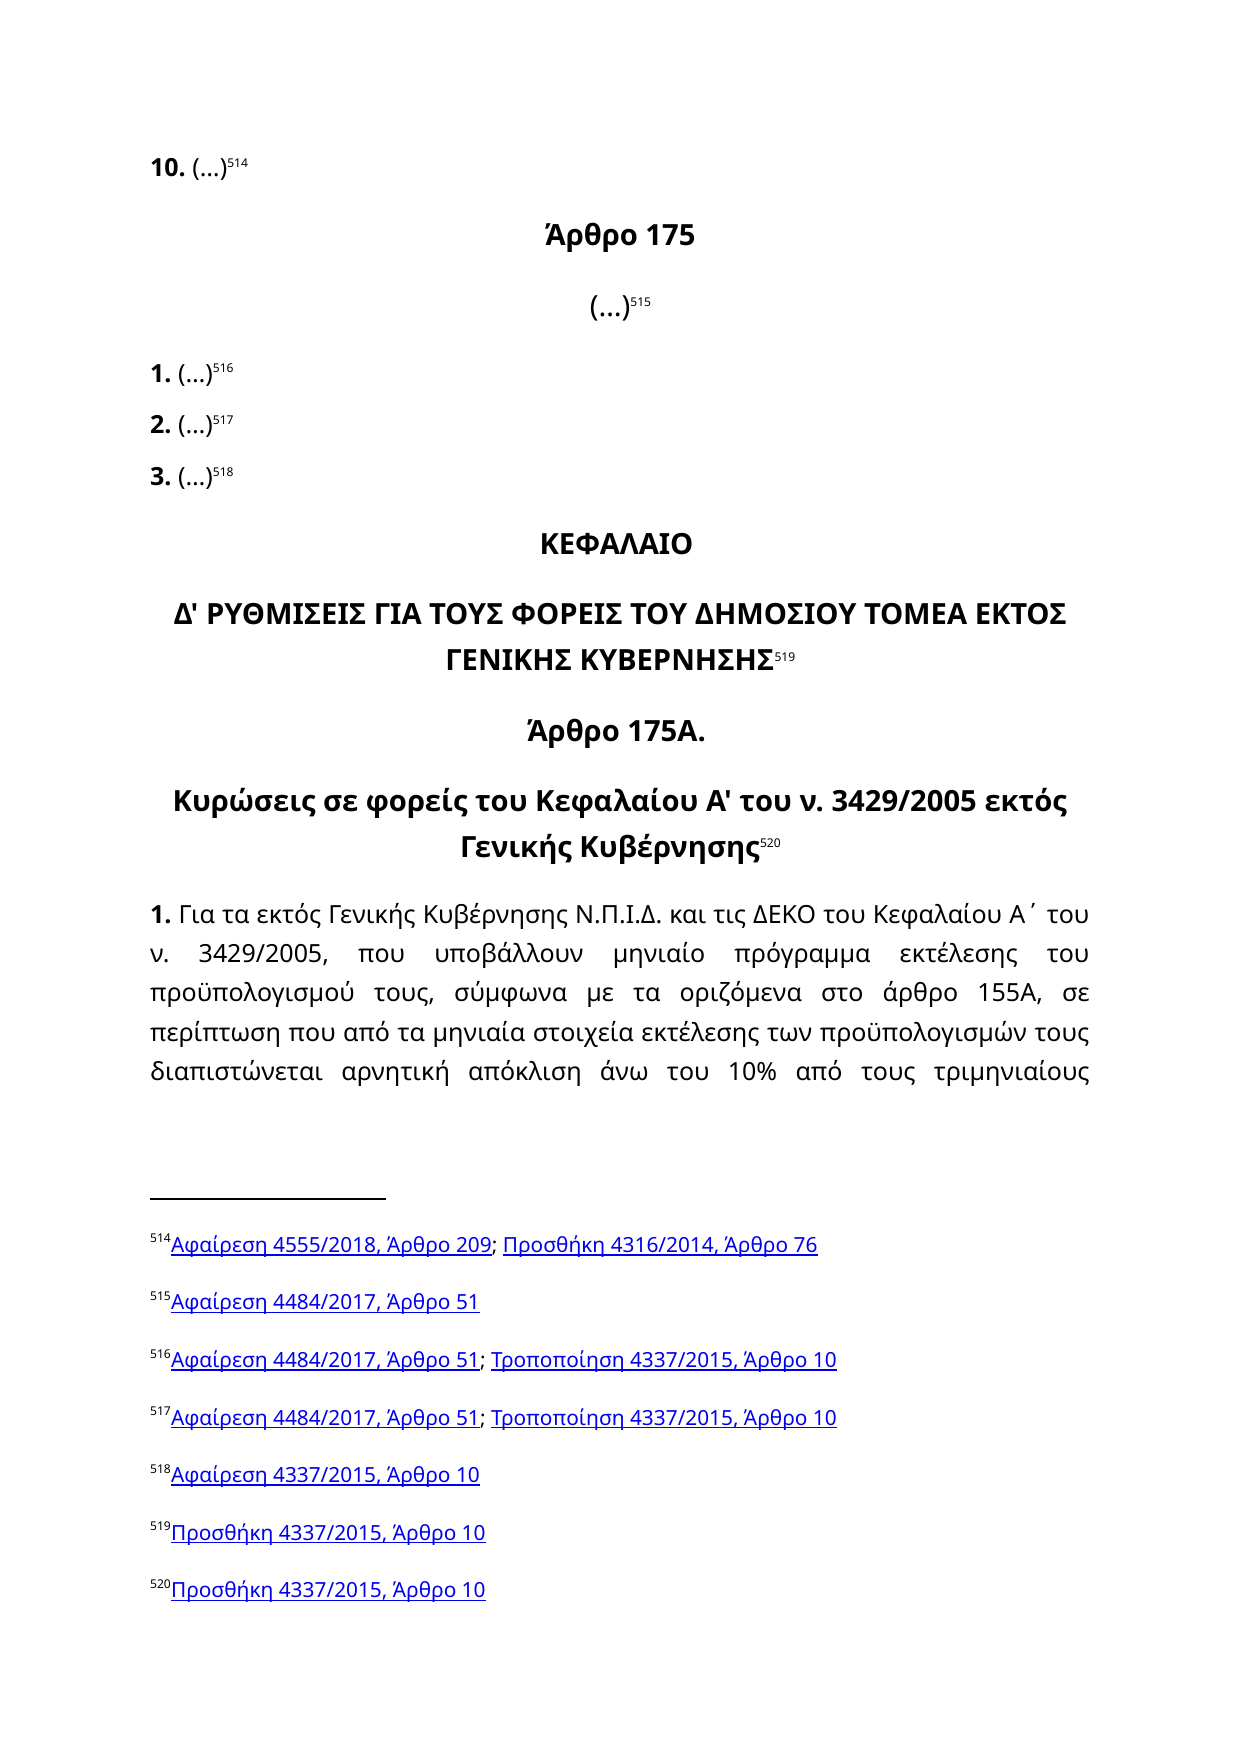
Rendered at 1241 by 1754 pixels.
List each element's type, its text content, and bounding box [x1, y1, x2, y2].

text 2. (…) [150, 407, 1090, 441]
text Προσθήκη 4337/2015, Άρθρο 10 [150, 1576, 1090, 1604]
text Αφαίρεση 4337/2015, Άρθρο 10 [150, 1460, 1090, 1489]
text 1. (…) [150, 355, 1090, 389]
subtitle Άρθρο 175 [150, 214, 1090, 254]
text 10. (…) [150, 150, 1090, 184]
text Αφαίρεση 4484/2017, Άρθρο 51; Τροποποίηση 4337/2015, Άρθρο 10 [150, 1403, 1090, 1431]
subtitle Άρθρο 175Α. [150, 710, 1090, 749]
subtitle Δ' ΡΥΘΜΙΣΕΙΣ ΓΙΑ ΤΟΥΣ ΦΟΡΕΙΣ ΤΟΥ ΔΗΜΟΣΙΟΥ ΤΟΜΕΑ ΕΚΤΟΣ ΓΕΝΙΚΗΣ ΚΥΒΕΡΝΗΣΗΣ [150, 593, 1090, 679]
text Προσθήκη 4337/2015, Άρθρο 10 [150, 1518, 1090, 1546]
text 1. Για τα εκτός Γενικής Κυβέρνησης Ν.Π.Ι.Δ. και τις ΔΕΚΟ του Κεφαλαίου Α΄ του ν. 3429/2005, που υποβάλλουν µηνιαίο πρόγραµµα εκτέλεσης του προϋπολογισµού τους, σύµφωνα µε τα οριζόµενα στο άρθρο 155Α, σε περίπτωση που από τα µηνιαία στοιχεία εκτέλεσης των προϋπολογισµών τους διαπιστώνεται αρνητική απόκλιση άνω του 10% από τους τριµηνιαίους [150, 897, 1090, 1087]
subtitle (…) [150, 285, 1090, 324]
subtitle Κυρώσεις σε φορείς του Κεφαλαίου Α' του ν. 3429/2005 εκτός Γενικής Κυβέρνησης [150, 780, 1090, 866]
text 3. (…) [150, 459, 1090, 493]
subtitle ΚΕΦΑΛΑΙΟ [150, 523, 1090, 563]
text Αφαίρεση 4484/2017, Άρθρο 51; Τροποποίηση 4337/2015, Άρθρο 10 [150, 1345, 1090, 1373]
text Αφαίρεση 4484/2017, Άρθρο 51 [150, 1287, 1090, 1316]
text Αφαίρεση 4555/2018, Άρθρο 209; Προσθήκη 4316/2014, Άρθρο 76 [150, 1230, 1090, 1258]
